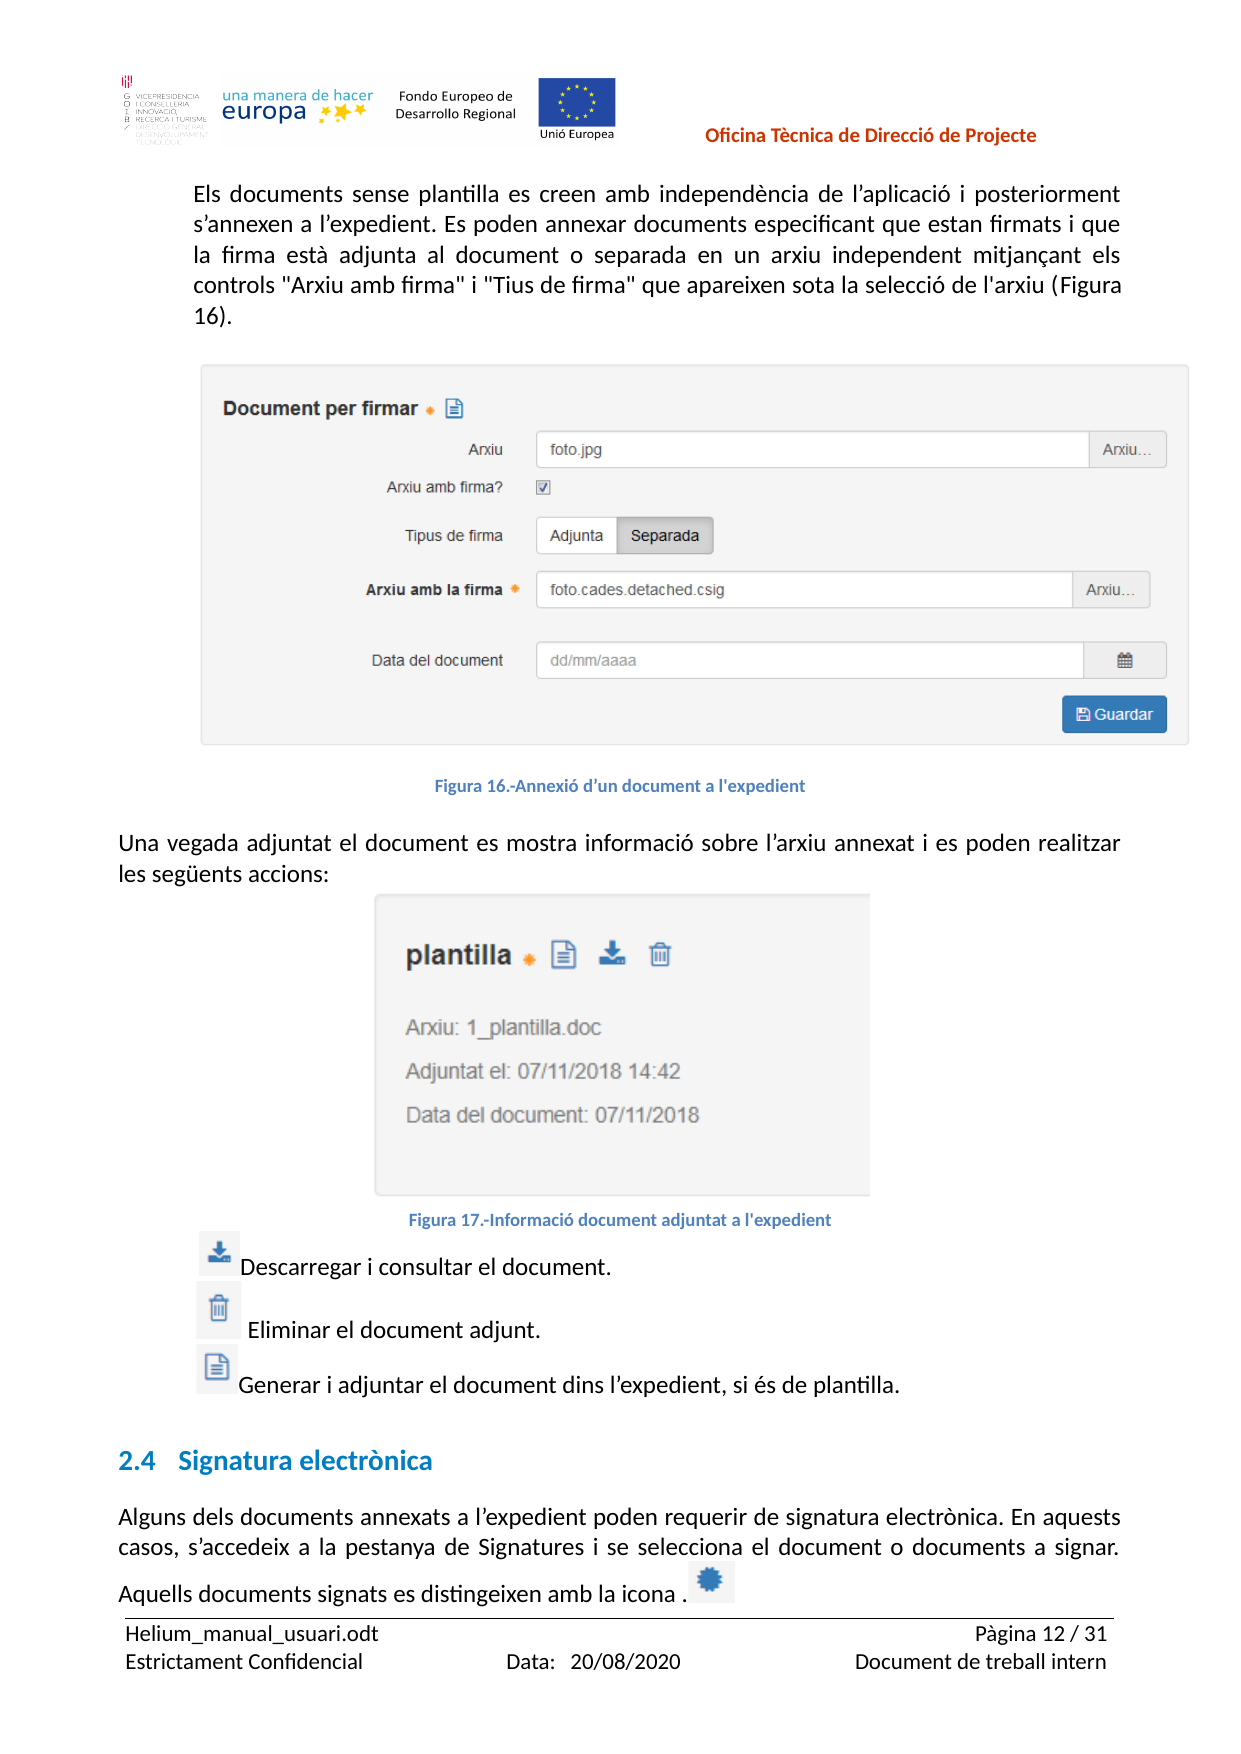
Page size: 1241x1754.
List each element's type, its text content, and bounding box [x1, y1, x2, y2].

picture [196, 1344, 238, 1394]
list Descarregar i consultar el document. [193, 1232, 1122, 1282]
subtitle Signatura electrònica [118, 1442, 1122, 1477]
text Alguns dels documents annexats a l’expedient poden requerir de signatura electrònica. En aquests casos, s’accedeix a la pestanya de Signatures i se selecciona el document o documents a signar. Aquells documents signats es distingeixen amb la icona . [118, 1501, 1122, 1609]
picture [193, 360, 1198, 753]
list Els documents sense plantilla es creen amb independència de l’aplicació i posteriorment s’annexen a l’expedient. Es poden annexar documents especificant que estan firmats i que la firma està adjunta al document o separada en un arxiu independent mitjançant els controls "Arxiu amb firma" i "Tius de firma" que apareixen sota la selecció de l'arxiu (Figura 16). [193, 178, 1122, 330]
picture [688, 1561, 735, 1603]
picture [219, 73, 621, 147]
text Figura 16.-Annexió d’un document a l'expedient [118, 774, 1122, 797]
text Figura 17.-Informació document adjuntat a l'expedient [118, 1209, 1122, 1232]
picture [196, 1281, 242, 1339]
text Una vegada adjuntat el document es mostra informació sobre l’arxiu annexat i es poden realitzar les següents accions: [118, 827, 1122, 888]
picture [118, 73, 213, 147]
picture [198, 1231, 240, 1276]
list Eliminar el document adjunt. [193, 1282, 1122, 1344]
list Generar i adjuntar el document dins l’expedient, si és de plantilla. [193, 1344, 1122, 1400]
picture [370, 888, 870, 1209]
